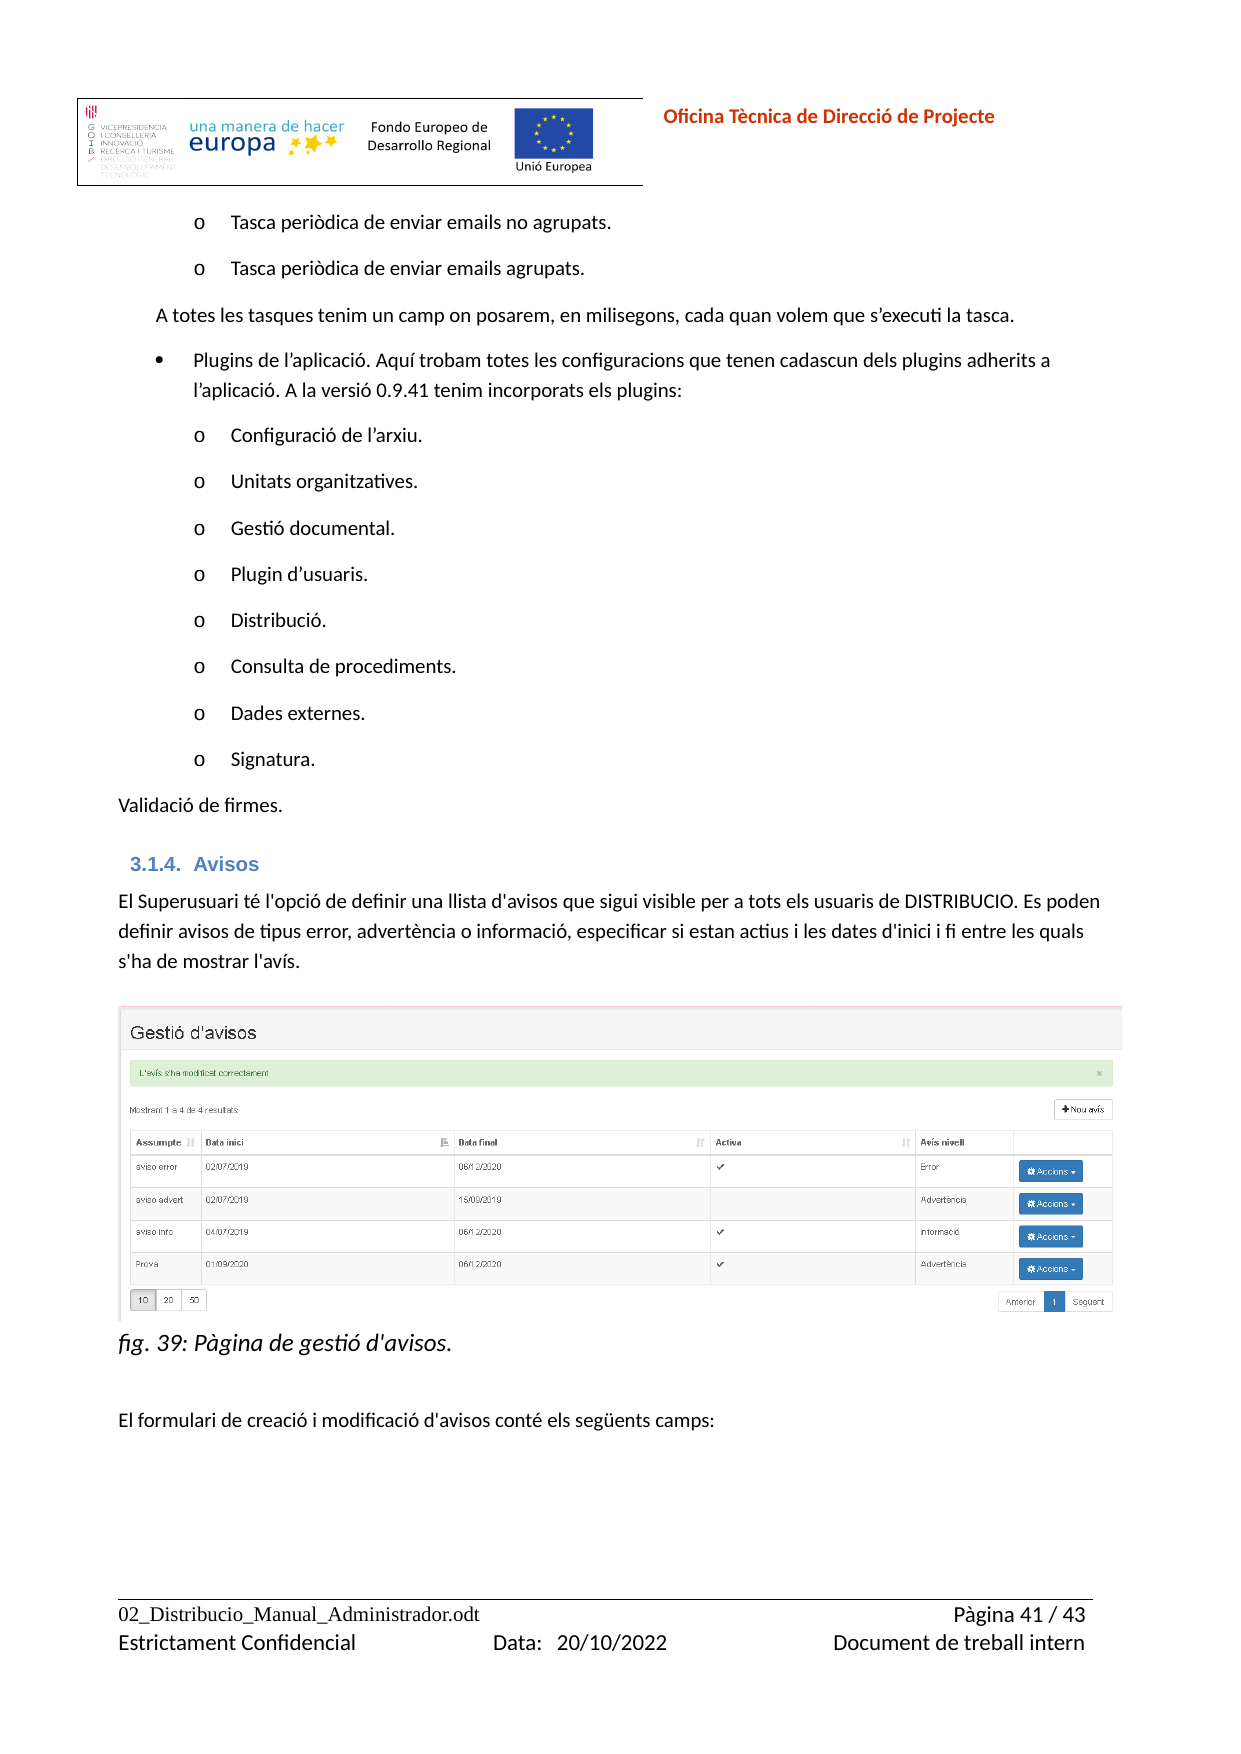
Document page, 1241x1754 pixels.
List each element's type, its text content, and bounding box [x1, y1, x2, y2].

list Consulta de procediments. [193, 653, 1122, 680]
list Tasca periòdica de enviar emails no agrupats. [193, 209, 1122, 236]
text fig. 39: Pàgina de gestió d'avisos. [118, 1321, 1122, 1357]
text El Superusuari té l'opció de definir una llista d'avisos que sigui visible per a tots els usuaris de DISTRIBUCIO. Es poden definir avisos de tipus error, advertència o informació, especificar si estan actius i les dates d'inici i fi entre les quals s'ha de mostrar l'avís. [118, 888, 1122, 974]
list Tasca periòdica de enviar emails agrupats. [193, 256, 1122, 282]
picture [187, 103, 599, 180]
picture [118, 1006, 1123, 1321]
text Validació de firmes. [118, 792, 1122, 818]
list Unitats organitzatives. [193, 468, 1122, 495]
text A totes les tasques tenim un camp on posarem, en milisegons, cada quan volem que s’executi la tasca. [156, 302, 1122, 327]
picture [82, 103, 181, 180]
list Dades externes. [193, 700, 1122, 726]
list Signatura. [193, 746, 1122, 772]
list Gestió documental. [193, 515, 1122, 541]
list Plugin d’usuaris. [193, 561, 1122, 587]
subtitle Avisos [130, 852, 1122, 875]
list Plugins de l’aplicació. Aquí trobam totes les configuracions que tenen cadascun dels plugins adherits a l’aplicació. A la versió 0.9.41 tenim incorporats els plugins: [156, 347, 1122, 403]
list Distribució. [193, 607, 1122, 634]
list Configuració de l’arxiu. [193, 422, 1122, 449]
text El formulari de creació i modificació d'avisos conté els següents camps: [118, 1407, 1122, 1433]
